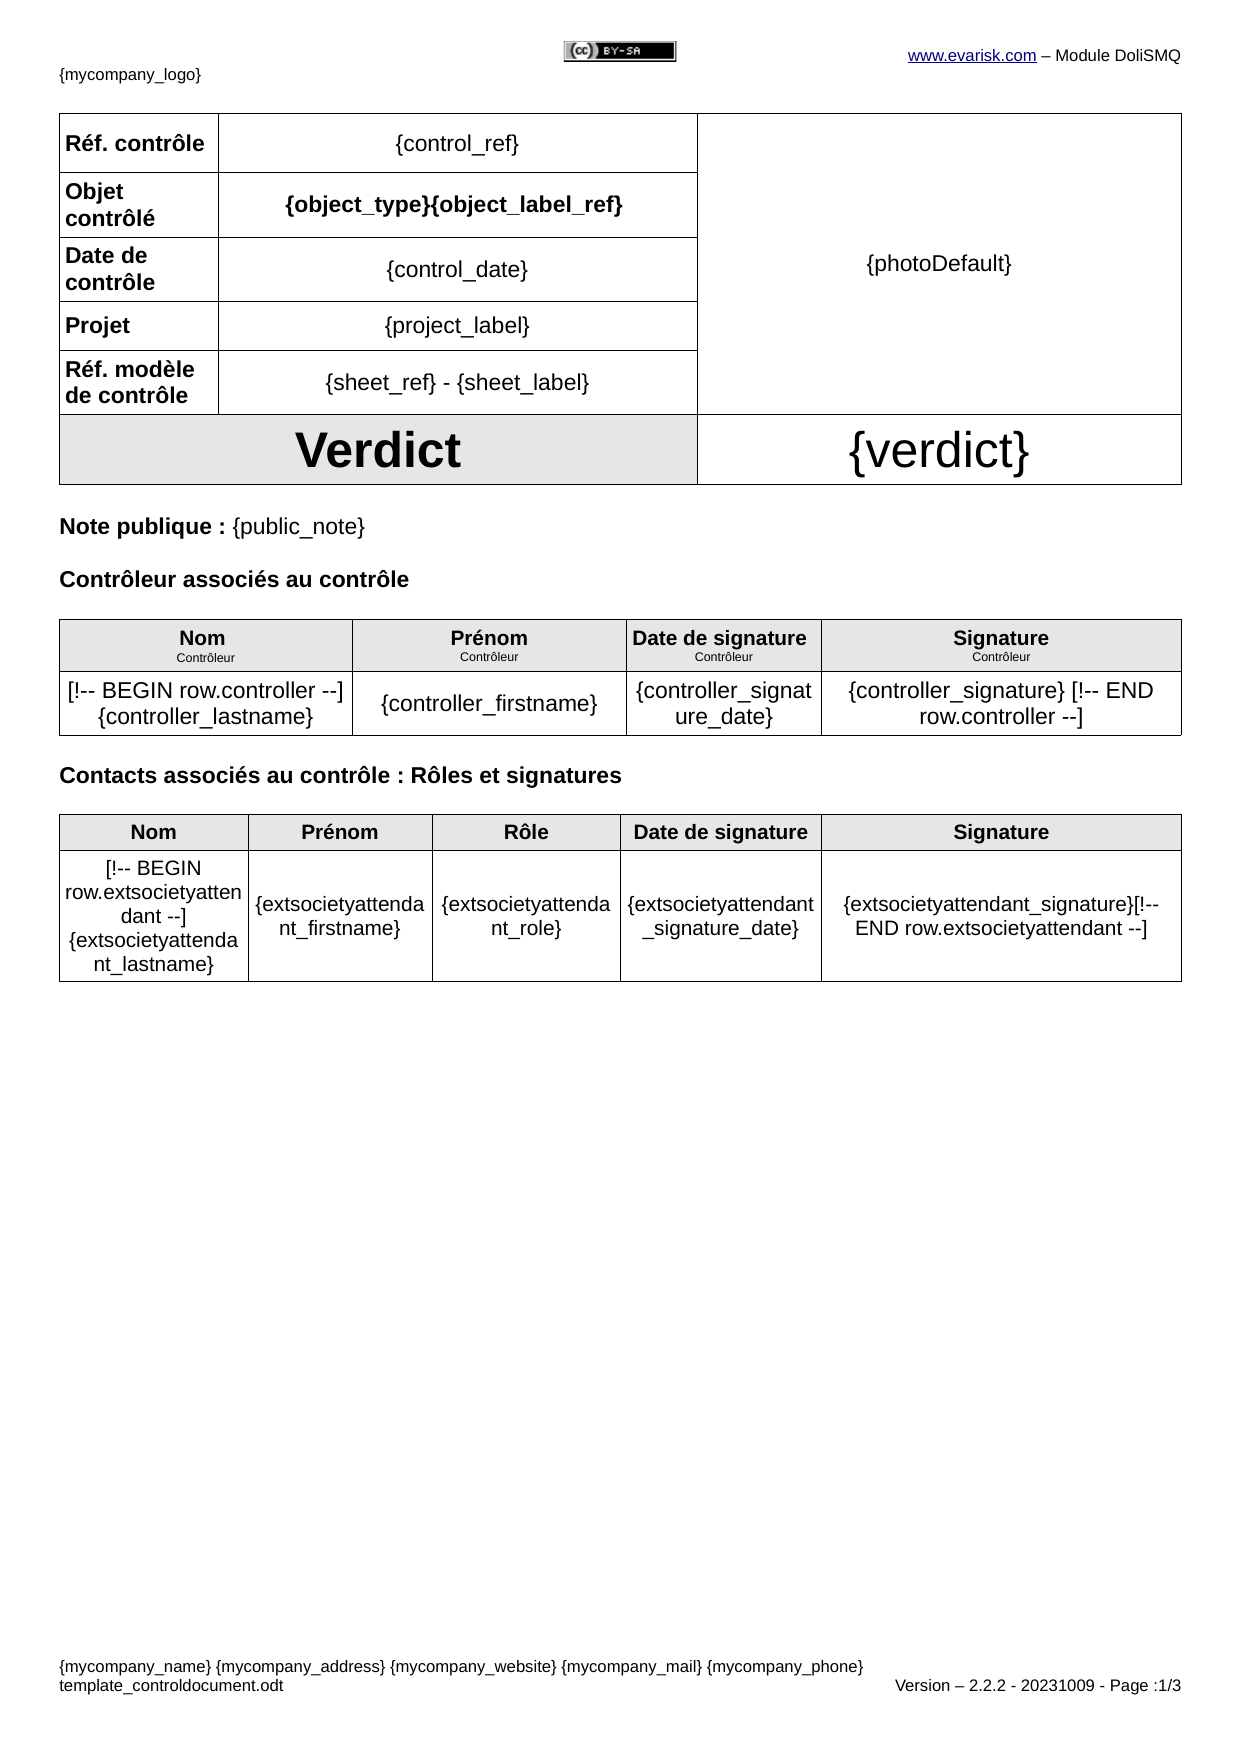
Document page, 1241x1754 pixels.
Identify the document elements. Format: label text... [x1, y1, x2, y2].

table_cell {controller_signature} [!-- END row.controller --] [822, 672, 1181, 735]
table_cell Verdict [60, 415, 697, 484]
table_cell Date de contrôle [60, 238, 218, 301]
table_cell [!-- BEGIN row.extsocietyattendant --] {extsocietyattendant_lastname} [60, 851, 248, 981]
table_cell {extsocietyattendant_firstname} [249, 851, 432, 981]
table_cell {project_label} [219, 302, 697, 350]
table_header Nom Contrôleur [60, 620, 352, 671]
table_header Signature Contrôleur [822, 620, 1181, 671]
table_header Rôle [433, 815, 620, 850]
table_cell {extsocietyattendant_signature}[!-- END row.extsocietyattendant --] [822, 851, 1181, 981]
picture [563, 41, 677, 62]
table_header Réf. contrôle [60, 114, 218, 172]
table_cell {object_type}{object_label_ref} [219, 173, 697, 237]
table_cell Projet [60, 302, 218, 350]
text Contacts associés au contrôle : Rôles et signatures [59, 762, 1181, 788]
table_cell {extsocietyattendant_signature_date} [621, 851, 821, 981]
table_cell {controller_firstname} [353, 672, 626, 735]
table_cell {extsocietyattendant_role} [433, 851, 620, 981]
table_header Date de signature Contrôleur [627, 620, 821, 671]
table_header Signature [822, 815, 1181, 850]
table_header {photoDefault} [698, 114, 1181, 414]
table_cell {control_date} [219, 238, 697, 301]
table_header Prénom [249, 815, 432, 850]
table_header Nom [60, 815, 248, 850]
text Note publique : {public_note} [59, 513, 1181, 539]
table_cell {controller_signature_date} [627, 672, 821, 735]
table_cell Objet contrôlé [60, 173, 218, 237]
table_header Prénom Contrôleur [353, 620, 626, 671]
table_cell {sheet_ref} - {sheet_label} [219, 351, 697, 414]
text Contrôleur associés au contrôle [59, 566, 1181, 592]
table_cell [!-- BEGIN row.controller --] {controller_lastname} [60, 672, 352, 735]
table_header {control_ref} [219, 114, 697, 172]
table_cell Réf. modèle de contrôle [60, 351, 218, 414]
table_header Date de signature [621, 815, 821, 850]
table_cell {verdict} [698, 415, 1181, 484]
